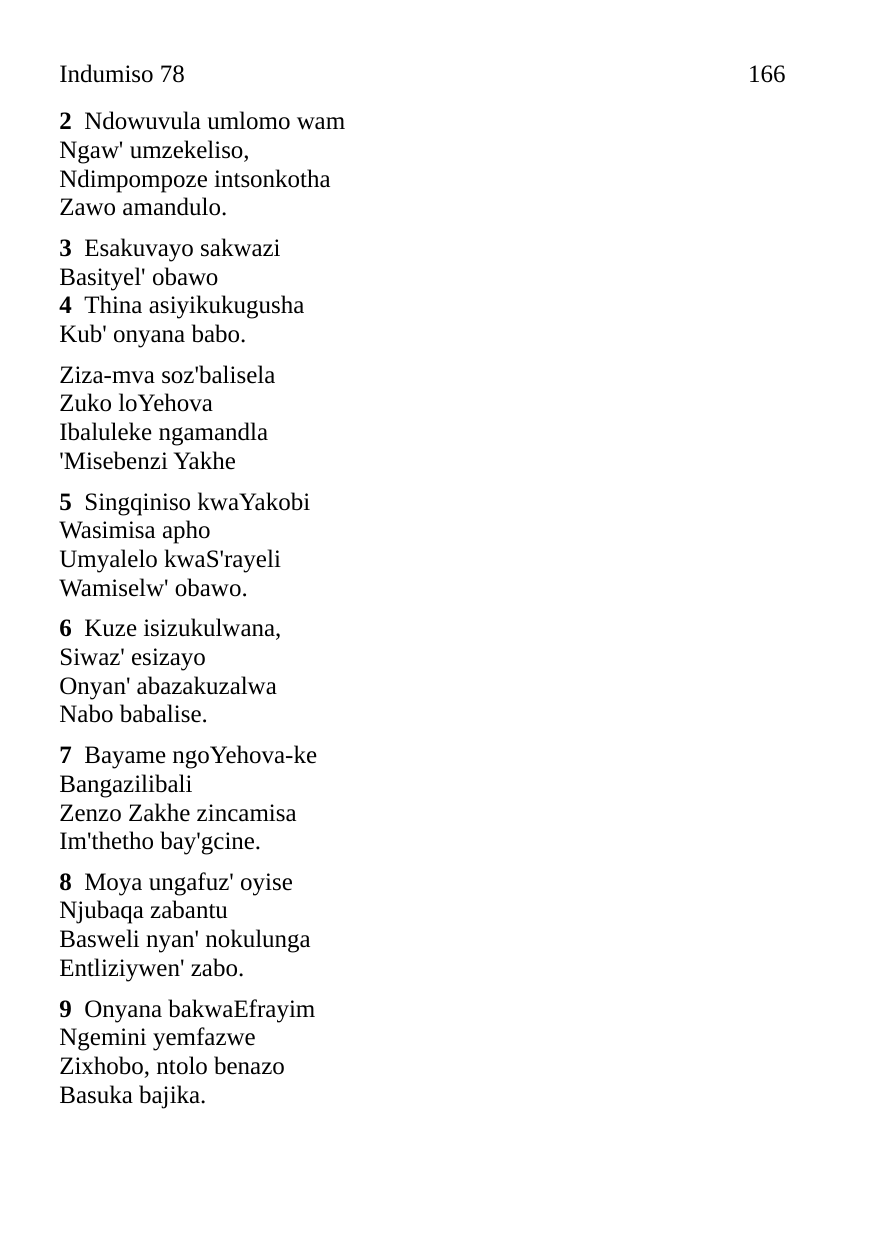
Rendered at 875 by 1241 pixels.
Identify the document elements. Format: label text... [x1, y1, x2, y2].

text 4 Thina asiyikukugusha [59, 291, 786, 319]
text Nabo babalise. [59, 699, 786, 728]
text Zuko loYehova [59, 388, 786, 417]
text Basweli nyan' nokulunga [59, 924, 786, 953]
text Onyan' abazakuzalwa [59, 671, 786, 699]
text 'Misebenzi Yakhe [59, 446, 786, 475]
text Ziza-mva soz'balisela [59, 360, 786, 388]
text Basuka bajika. [59, 1080, 786, 1109]
text Ndimpompoze intsonkotha [59, 164, 786, 192]
text Ngemini yemfazwe [59, 1022, 786, 1051]
text 5 Singqiniso kwaYakobi [59, 487, 786, 515]
text Basityel' obawo [59, 262, 786, 291]
text Zawo amandulo. [59, 192, 786, 221]
text Ibaluleke ngamandla [59, 417, 786, 446]
text Bangazilibali [59, 769, 786, 798]
text Zenzo Zakhe zincamisa [59, 798, 786, 826]
text Umyalelo kwaS'rayeli [59, 544, 786, 573]
text Ngaw' umzekeliso, [59, 135, 786, 164]
text Siwaz' esizayo [59, 642, 786, 671]
text Kub' onyana babo. [59, 319, 786, 348]
text Wasimisa apho [59, 515, 786, 544]
text 9 Onyana bakwaEfrayim [59, 994, 786, 1022]
text Zixhobo, ntolo benazo [59, 1051, 786, 1080]
text Im'thetho bay'gcine. [59, 826, 786, 855]
text 8 Moya ungafuz' oyise [59, 867, 786, 896]
text 2 Ndowuvula umlomo wam [59, 106, 786, 135]
text 3 Esakuvayo sakwazi [59, 233, 786, 262]
text 6 Kuze isizukulwana, [59, 613, 786, 642]
text Wamiselw' obawo. [59, 573, 786, 602]
text 7 Bayame ngoYehova-ke [59, 740, 786, 769]
text Njubaqa zabantu [59, 896, 786, 924]
text Entliziywen' zabo. [59, 953, 786, 982]
